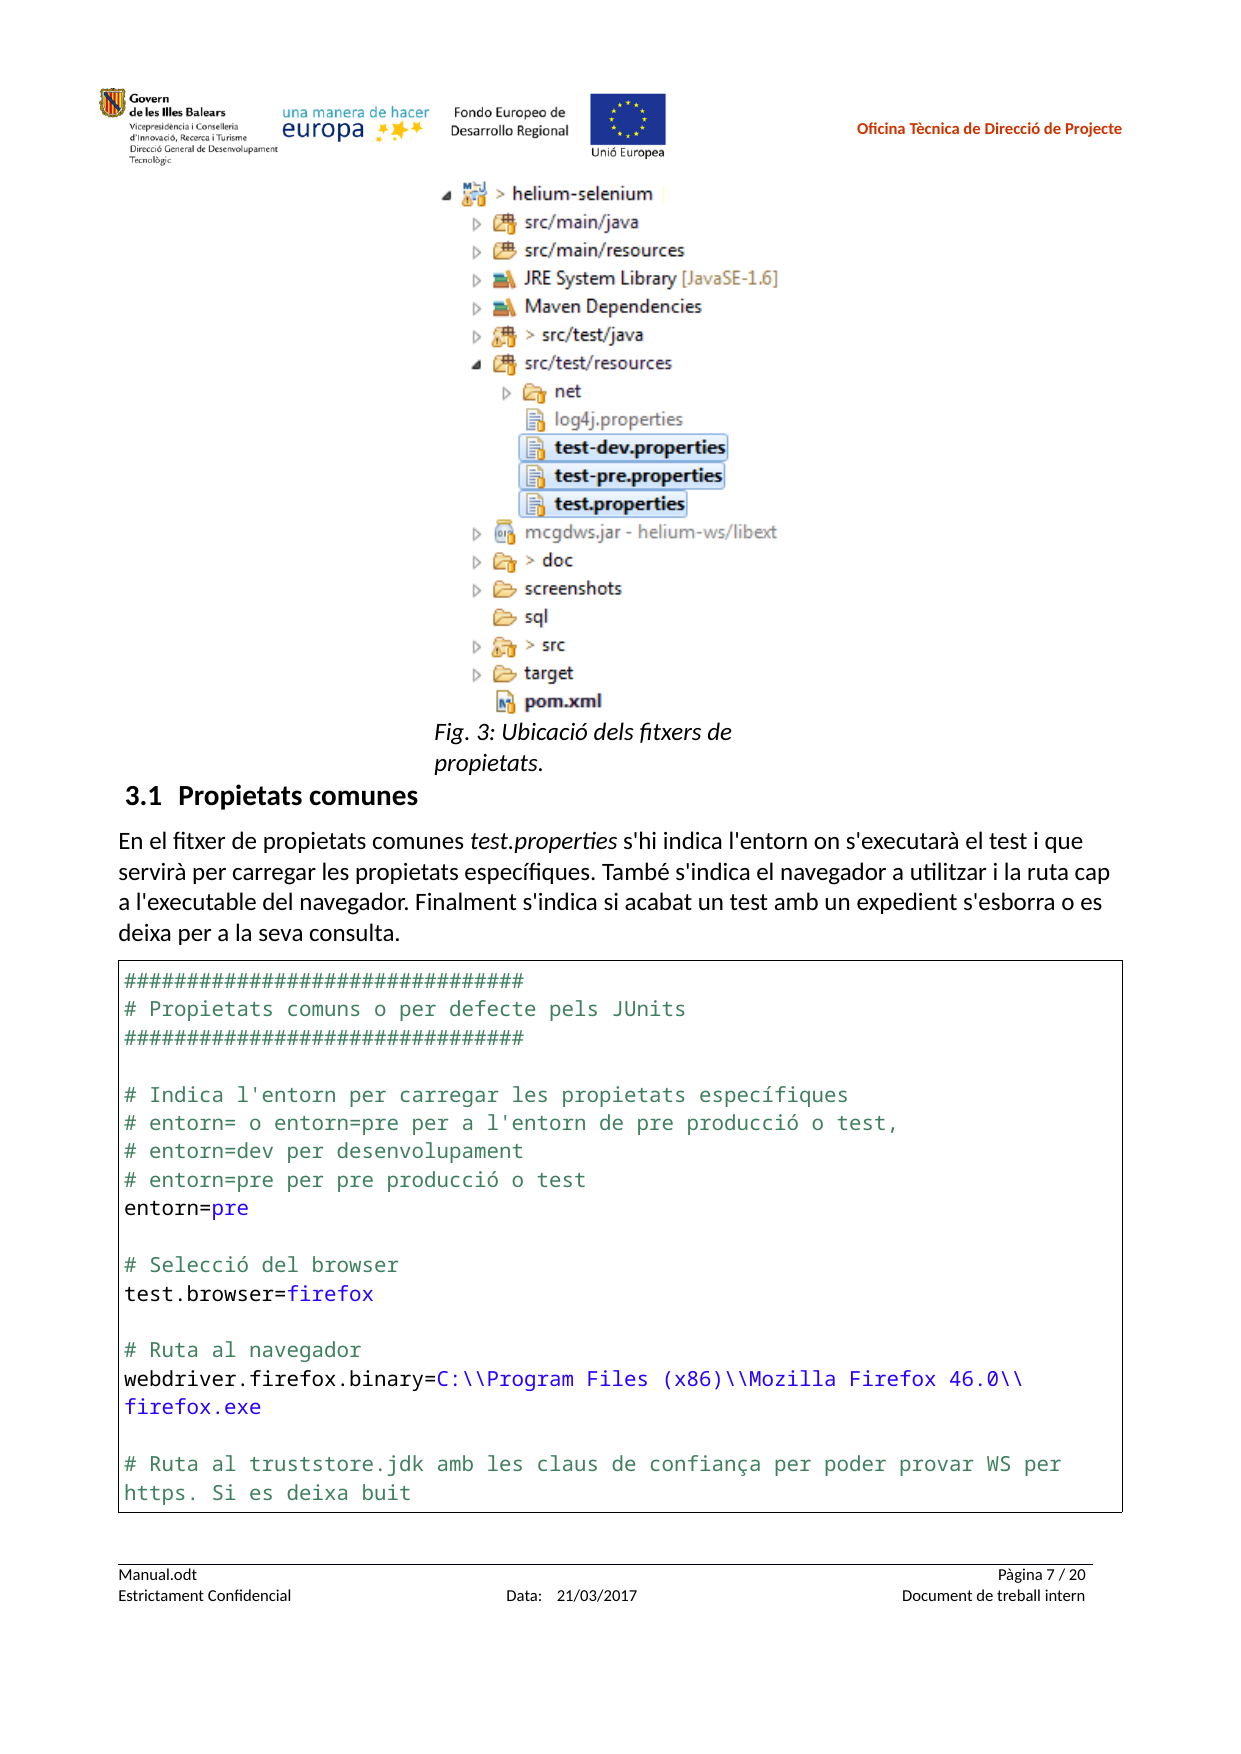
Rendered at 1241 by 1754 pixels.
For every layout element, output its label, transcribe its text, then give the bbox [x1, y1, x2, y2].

picture [99, 87, 668, 166]
subtitle Propietats comunes [118, 168, 1122, 813]
text Fig. 3: Ubicació dels fitxers de propietats. [434, 717, 806, 777]
table_header ################################ # Propietats comuns o per defecte pels JUnits ################################ # Indica l'entorn per carregar les propietats específiques # entorn= o entorn=pre per a l'entorn de pre producció o test, # entorn=dev per desenvolupament # entorn=pre per pre producció o test entorn=pre # Selecció del browser test.browser=firefox # Ruta al navegador webdriver.firefox.binary=C:\\Program Files (x86)\\Mozilla Firefox 46.0\\firefox.exe # Ruta al truststore.jdk amb les claus de confiança per poder provar WS per https. Si es deixa buit [119, 961, 1122, 1512]
picture [434, 180, 807, 717]
text En el fitxer de propietats comunes test.properties s'hi indica l'entorn on s'executarà el test i que servirà per carregar les propietats específiques. També s'indica el navegador a utilitzar i la ruta cap a l'executable del navegador. Finalment s'indica si acabat un test amb un expedient s'esborra o es deixa per a la seva consulta. [118, 826, 1122, 948]
